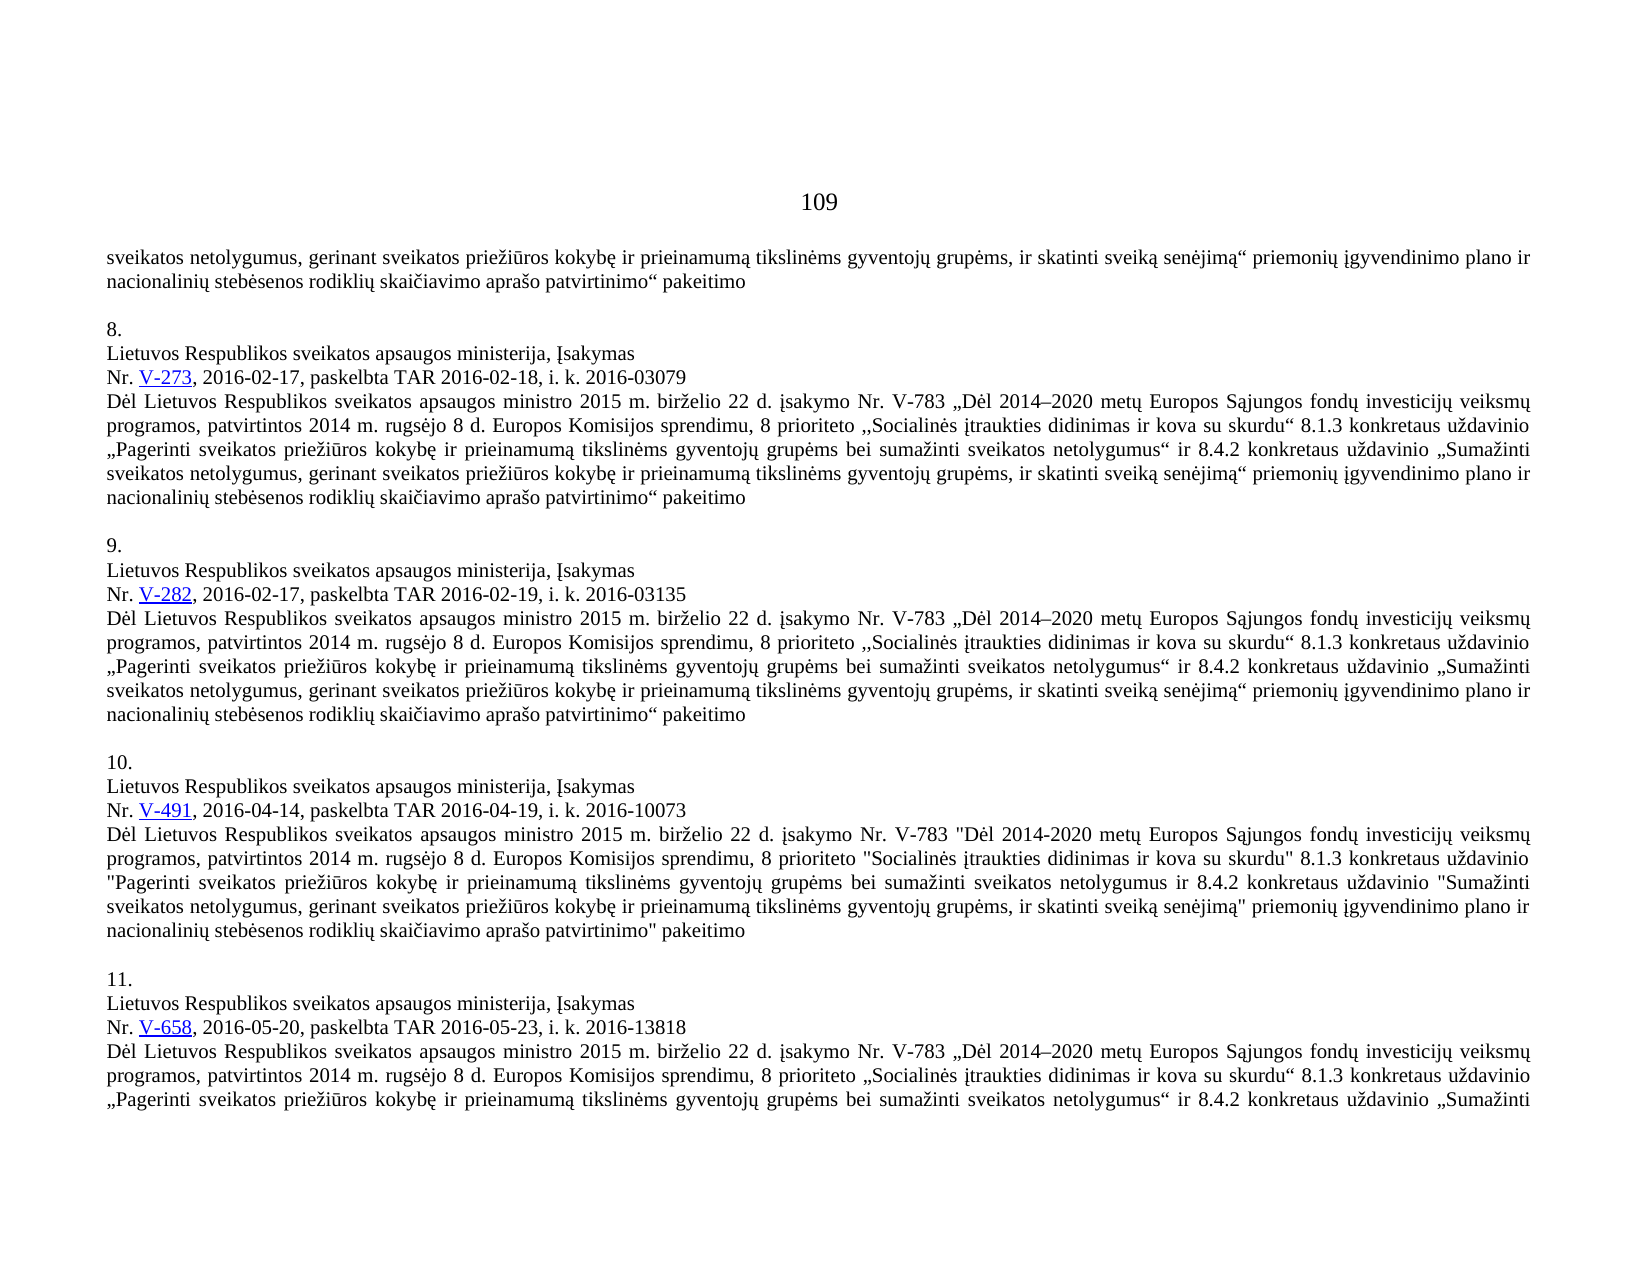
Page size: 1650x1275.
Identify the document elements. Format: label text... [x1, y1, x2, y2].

text Dėl Lietuvos Respublikos sveikatos apsaugos ministro 2015 m. birželio 22 d. įsakymo Nr. V-783 „Dėl 2014–2020 metų Europos Sąjungos fondų investicijų veiksmų programos, patvirtintos 2014 m. rugsėjo 8 d. Europos Komisijos sprendimu, 8 prioriteto ,,Socialinės įtraukties didinimas ir kova su skurdu“ 8.1.3 konkretaus uždavinio „Pagerinti sveikatos priežiūros kokybę ir prieinamumą tikslinėms gyventojų grupėms bei sumažinti sveikatos netolygumus“ ir 8.4.2 konkretaus uždavinio „Sumažinti sveikatos netolygumus, gerinant sveikatos priežiūros kokybę ir prieinamumą tikslinėms gyventojų grupėms, ir skatinti sveiką senėjimą“ priemonių įgyvendinimo plano ir nacionalinių stebėsenos rodiklių skaičiavimo aprašo patvirtinimo“ pakeitimo [106, 606, 1532, 726]
text Nr. V-282, 2016-02-17, paskelbta TAR 2016-02-19, i. k. 2016-03135 [106, 582, 1532, 606]
text Lietuvos Respublikos sveikatos apsaugos ministerija, Įsakymas [106, 991, 1532, 1015]
text Lietuvos Respublikos sveikatos apsaugos ministerija, Įsakymas [106, 557, 1532, 582]
text 11. [106, 967, 1532, 991]
text Nr. V-273, 2016-02-17, paskelbta TAR 2016-02-18, i. k. 2016-03079 [106, 365, 1532, 389]
text sveikatos netolygumus, gerinant sveikatos priežiūros kokybę ir prieinamumą tikslinėms gyventojų grupėms, ir skatinti sveiką senėjimą“ priemonių įgyvendinimo plano ir nacionalinių stebėsenos rodiklių skaičiavimo aprašo patvirtinimo“ pakeitimo [106, 245, 1532, 293]
text Nr. V-491, 2016-04-14, paskelbta TAR 2016-04-19, i. k. 2016-10073 [106, 798, 1532, 822]
text Nr. V-658, 2016-05-20, paskelbta TAR 2016-05-23, i. k. 2016-13818 [106, 1015, 1532, 1039]
text 8. [106, 317, 1532, 341]
text Dėl Lietuvos Respublikos sveikatos apsaugos ministro 2015 m. birželio 22 d. įsakymo Nr. V-783 "Dėl 2014-2020 metų Europos Sąjungos fondų investicijų veiksmų programos, patvirtintos 2014 m. rugsėjo 8 d. Europos Komisijos sprendimu, 8 prioriteto "Socialinės įtraukties didinimas ir kova su skurdu" 8.1.3 konkretaus uždavinio "Pagerinti sveikatos priežiūros kokybę ir prieinamumą tikslinėms gyventojų grupėms bei sumažinti sveikatos netolygumus ir 8.4.2 konkretaus uždavinio "Sumažinti sveikatos netolygumus, gerinant sveikatos priežiūros kokybę ir prieinamumą tikslinėms gyventojų grupėms, ir skatinti sveiką senėjimą" priemonių įgyvendinimo plano ir nacionalinių stebėsenos rodiklių skaičiavimo aprašo patvirtinimo" pakeitimo [106, 822, 1532, 942]
text Dėl Lietuvos Respublikos sveikatos apsaugos ministro 2015 m. birželio 22 d. įsakymo Nr. V-783 „Dėl 2014–2020 metų Europos Sąjungos fondų investicijų veiksmų programos, patvirtintos 2014 m. rugsėjo 8 d. Europos Komisijos sprendimu, 8 prioriteto „Socialinės įtraukties didinimas ir kova su skurdu“ 8.1.3 konkretaus uždavinio „Pagerinti sveikatos priežiūros kokybę ir prieinamumą tikslinėms gyventojų grupėms bei sumažinti sveikatos netolygumus“ ir 8.4.2 konkretaus uždavinio „Sumažinti [106, 1039, 1532, 1111]
text 9. [106, 533, 1532, 557]
text Lietuvos Respublikos sveikatos apsaugos ministerija, Įsakymas [106, 341, 1532, 365]
text Dėl Lietuvos Respublikos sveikatos apsaugos ministro 2015 m. birželio 22 d. įsakymo Nr. V-783 „Dėl 2014–2020 metų Europos Sąjungos fondų investicijų veiksmų programos, patvirtintos 2014 m. rugsėjo 8 d. Europos Komisijos sprendimu, 8 prioriteto ,,Socialinės įtraukties didinimas ir kova su skurdu“ 8.1.3 konkretaus uždavinio „Pagerinti sveikatos priežiūros kokybę ir prieinamumą tikslinėms gyventojų grupėms bei sumažinti sveikatos netolygumus“ ir 8.4.2 konkretaus uždavinio „Sumažinti sveikatos netolygumus, gerinant sveikatos priežiūros kokybę ir prieinamumą tikslinėms gyventojų grupėms, ir skatinti sveiką senėjimą“ priemonių įgyvendinimo plano ir nacionalinių stebėsenos rodiklių skaičiavimo aprašo patvirtinimo“ pakeitimo [106, 389, 1532, 509]
text 10. [106, 750, 1532, 774]
text Lietuvos Respublikos sveikatos apsaugos ministerija, Įsakymas [106, 774, 1532, 798]
